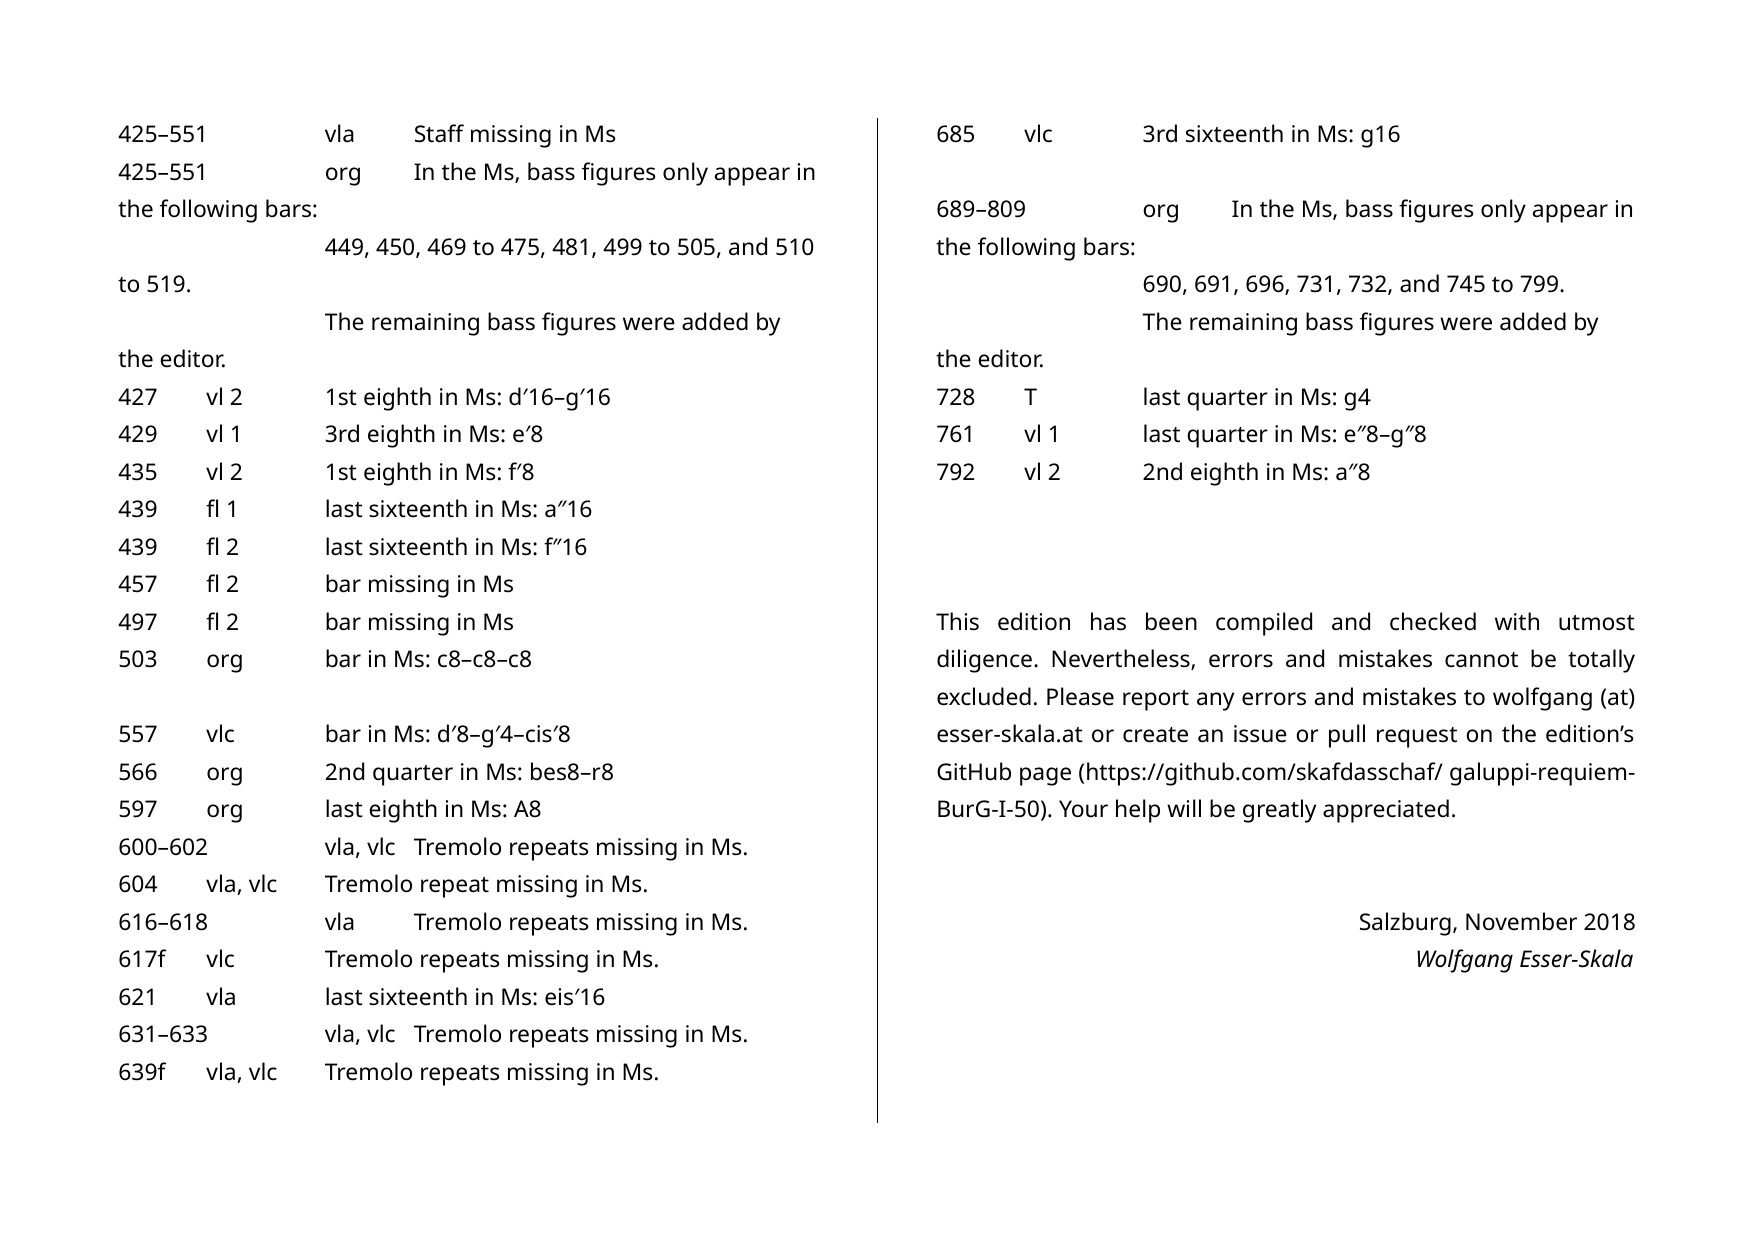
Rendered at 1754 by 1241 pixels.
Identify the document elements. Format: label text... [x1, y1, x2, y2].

text 685 vlc 3rd sixteenth in Ms: g16 689–809 org In the Ms, bass figures only appear in the following bars: 690, 691, 696, 731, 732, and 745 to 799. The remaining bass figures were added by the editor. 728 T last quarter in Ms: g4 761 vl 1 last quarter in Ms: e″8–g″8 792 vl 2 2nd eighth in Ms: a″8 [936, 118, 1636, 599]
text This edition has been compiled and checked with utmost diligence. Nevertheless, errors and mistakes cannot be totally excluded. Please report any errors and mistakes to wolfgang (at) esser-skala.at or create an issue or pull request on the edition’s GitHub page (https://github.com/skafdasschaf/ galuppi-requiem-BurG-I-50). Your help will be greatly appreciated. [936, 606, 1636, 824]
text Salzburg, November 2018 Wolfgang Esser-Skala [936, 906, 1636, 974]
text 425–551 vla Staff missing in Ms 425–551 org In the Ms, bass figures only appear in the following bars: 449, 450, 469 to 475, 481, 499 to 505, and 510 to 519. The remaining bass figures were added by the editor. 427 vl 2 1st eighth in Ms: d′16–g′16 429 vl 1 3rd eighth in Ms: e′8 435 vl 2 1st eighth in Ms: f′8 439 fl 1 last sixteenth in Ms: a″16 439 fl 2 last sixteenth in Ms: f″16 457 fl 2 bar missing in Ms 497 fl 2 bar missing in Ms 503 org bar in Ms: c8–c8–c8 557 vlc bar in Ms: d′8–g′4–cis′8 566 org 2nd quarter in Ms: bes8–r8 597 org last eighth in Ms: A8 600–602 vla, vlc Tremolo repeats missing in Ms. 604 vla, vlc Tremolo repeat missing in Ms. 616–618 vla Tremolo repeats missing in Ms. 617f vlc Tremolo repeats missing in Ms. 621 vla last sixteenth in Ms: eis′16 631–633 vla, vlc Tremolo repeats missing in Ms. 639f vla, vlc Tremolo repeats missing in Ms. [118, 118, 818, 1087]
